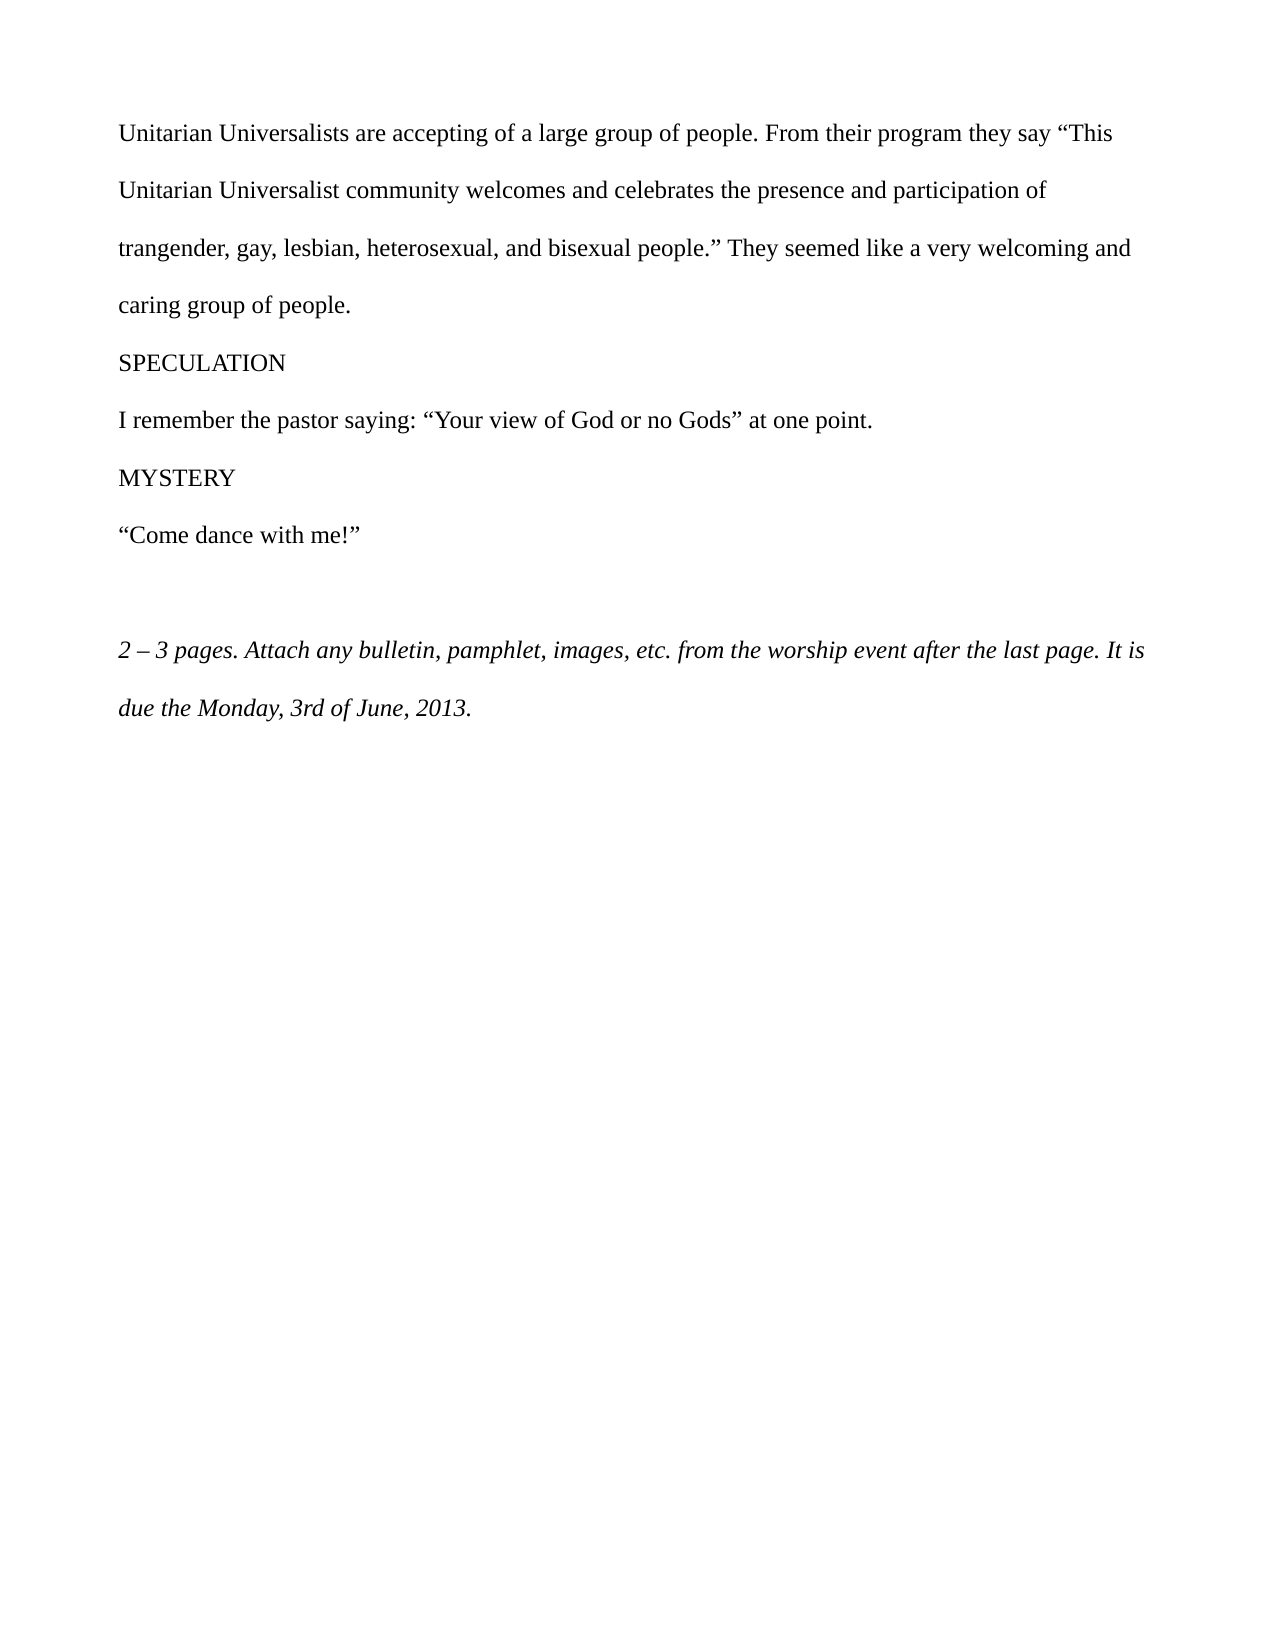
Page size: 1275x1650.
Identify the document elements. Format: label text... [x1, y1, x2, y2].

text MYSTERY [118, 463, 1157, 492]
text I remember the pastor saying: “Your view of God or no Gods” at one point. [118, 406, 1157, 434]
text “Come dance with me!” [118, 521, 1157, 549]
text 2 – 3 pages. Attach any bulletin, pamphlet, images, etc. from the worship event after the last page. It is due the Monday, 3rd of June, 2013. [118, 636, 1157, 722]
text SPECULATION [118, 348, 1157, 377]
text Unitarian Universalists are accepting of a large group of people. From their program they say “This Unitarian Universalist community welcomes and celebrates the presence and participation of trangender, gay, lesbian, heterosexual, and bisexual people.” They seemed like a very welcoming and caring group of people. [118, 118, 1157, 319]
